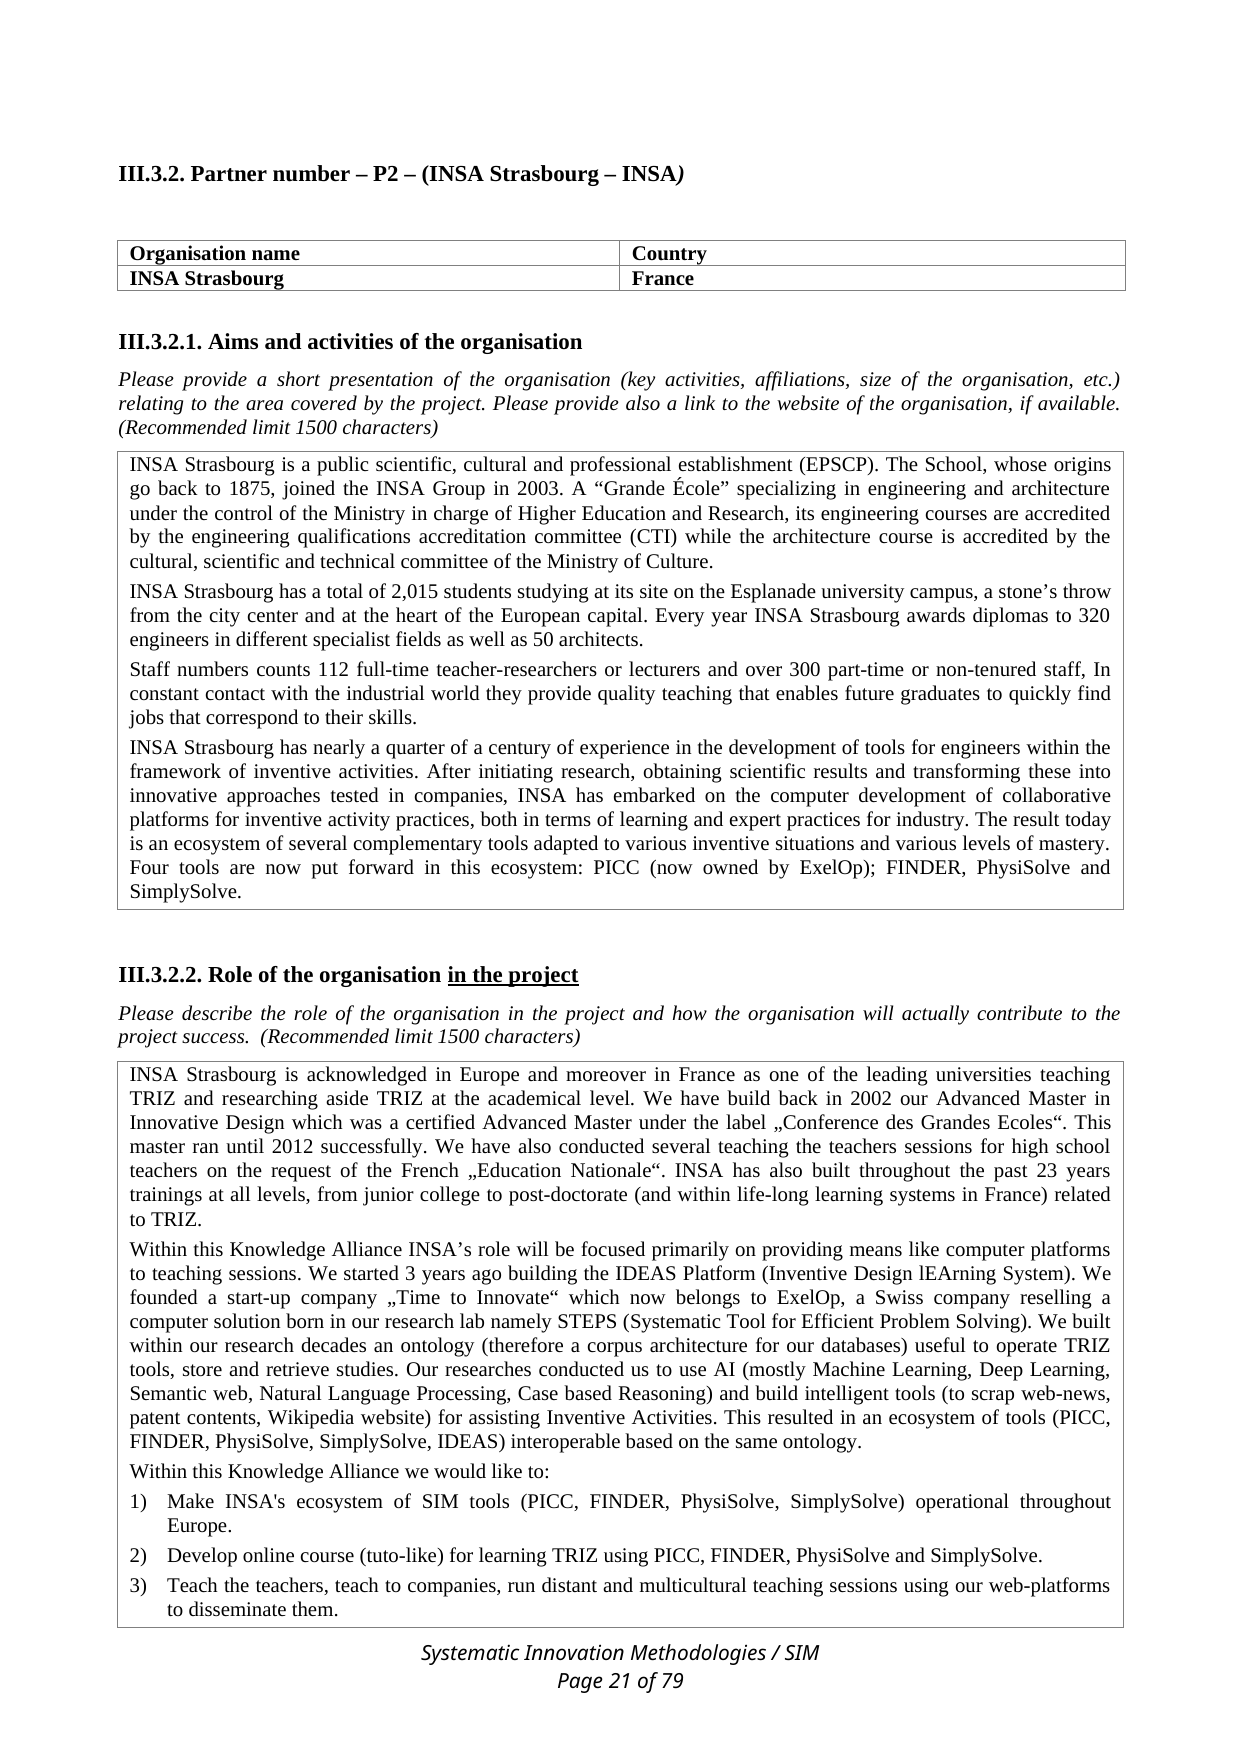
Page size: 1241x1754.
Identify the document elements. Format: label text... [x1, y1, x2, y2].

table_cell France [620, 266, 1125, 290]
table_header INSA Strasbourg is acknowledged in Europe and moreover in France as one of the leading universities teaching TRIZ and researching aside TRIZ at the academical level. We have build back in 2002 our Advanced Master in Innovative Design which was a certified Advanced Master under the label „Conference des Grandes Ecoles“. This master ran until 2012 successfully. We have also conducted several teaching the teachers sessions for high school teachers on the request of the French „Education Nationale“. INSA has also built throughout the past 23 years trainings at all levels, from junior college to post-doctorate (and within life-long learning systems in France) related to TRIZ. Within this Knowledge Alliance INSA’s role will be focused primarily on providing means like computer platforms to teaching sessions. We started 3 years ago building the IDEAS Platform (Inventive Design lEArning System). We founded a start-up company „Time to Innovate“ which now belongs to ExelOp, a Swiss company reselling a computer solution born in our research lab namely STEPS (Systematic Tool for Efficient Problem Solving). We built within our research decades an ontology (therefore a corpus architecture for our databases) useful to operate TRIZ tools, store and retrieve studies. Our researches conducted us to use AI (mostly Machine Learning, Deep Learning, Semantic web, Natural Language Processing, Case based Reasoning) and build intelligent tools (to scrap web-news, patent contents, Wikipedia website) for assisting Inventive Activities. This resulted in an ecosystem of tools (PICC, FINDER, PhysiSolve, SimplySolve, IDEAS) interoperable based on the same ontology. Within this Knowledge Alliance we would like to: Make INSA's ecosystem of SIM tools (PICC, FINDER, PhysiSolve, SimplySolve) operational throughout Europe. Develop online course (tuto-like) for learning TRIZ using PICC, FINDER, PhysiSolve and SimplySolve. Teach the teachers, teach to companies, run distant and multicultural teaching sessions using our web-platforms to disseminate them. [118, 1062, 1123, 1627]
table_header Country [620, 241, 1125, 265]
text III.3.2.2. Role of the organisation in the project [118, 962, 1122, 988]
text Please describe the role of the organisation in the project and how the organisation will actually contribute to the project success. (Recommended limit 1500 characters) [118, 1000, 1122, 1048]
table_cell INSA Strasbourg [118, 266, 619, 290]
table_header INSA Strasbourg is a public scientific, cultural and professional establishment (EPSCP). The School, whose origins go back to 1875, joined the INSA Group in 2003. A “Grande École” specializing in engineering and architecture under the control of the Ministry in charge of Higher Education and Research, its engineering courses are accredited by the engineering qualifications accreditation committee (CTI) while the architecture course is accredited by the cultural, scientific and technical committee of the Ministry of Culture. INSA Strasbourg has a total of 2,015 students studying at its site on the Esplanade university campus, a stone’s throw from the city center and at the heart of the European capital. Every year INSA Strasbourg awards diplomas to 320 engineers in different specialist fields as well as 50 architects. Staff numbers counts 112 full-time teacher-researchers or lecturers and over 300 part-time or non-tenured staff, In constant contact with the industrial world they provide quality teaching that enables future graduates to quickly find jobs that correspond to their skills. INSA Strasbourg has nearly a quarter of a century of experience in the development of tools for engineers within the framework of inventive activities. After initiating research, obtaining scientific results and transforming these into innovative approaches tested in companies, INSA has embarked on the computer development of collaborative platforms for inventive activity practices, both in terms of learning and expert practices for industry. The result today is an ecosystem of several complementary tools adapted to various inventive situations and various levels of mastery. Four tools are now put forward in this ecosystem: PICC (now owned by ExelOp); FINDER, PhysiSolve and SimplySolve. [118, 452, 1123, 909]
text III.3.2.1. Aims and activities of the organisation [118, 328, 1122, 354]
text Please provide a short presentation of the organisation (key activities, affiliations, size of the organisation, etc.) relating to the area covered by the project. Please provide also a link to the website of the organisation, if available. (Recommended limit 1500 characters) [118, 367, 1122, 439]
table_header Organisation name [118, 241, 619, 265]
subtitle III.3.2. Partner number – P2 – (INSA Strasbourg – INSA) [118, 160, 1122, 187]
